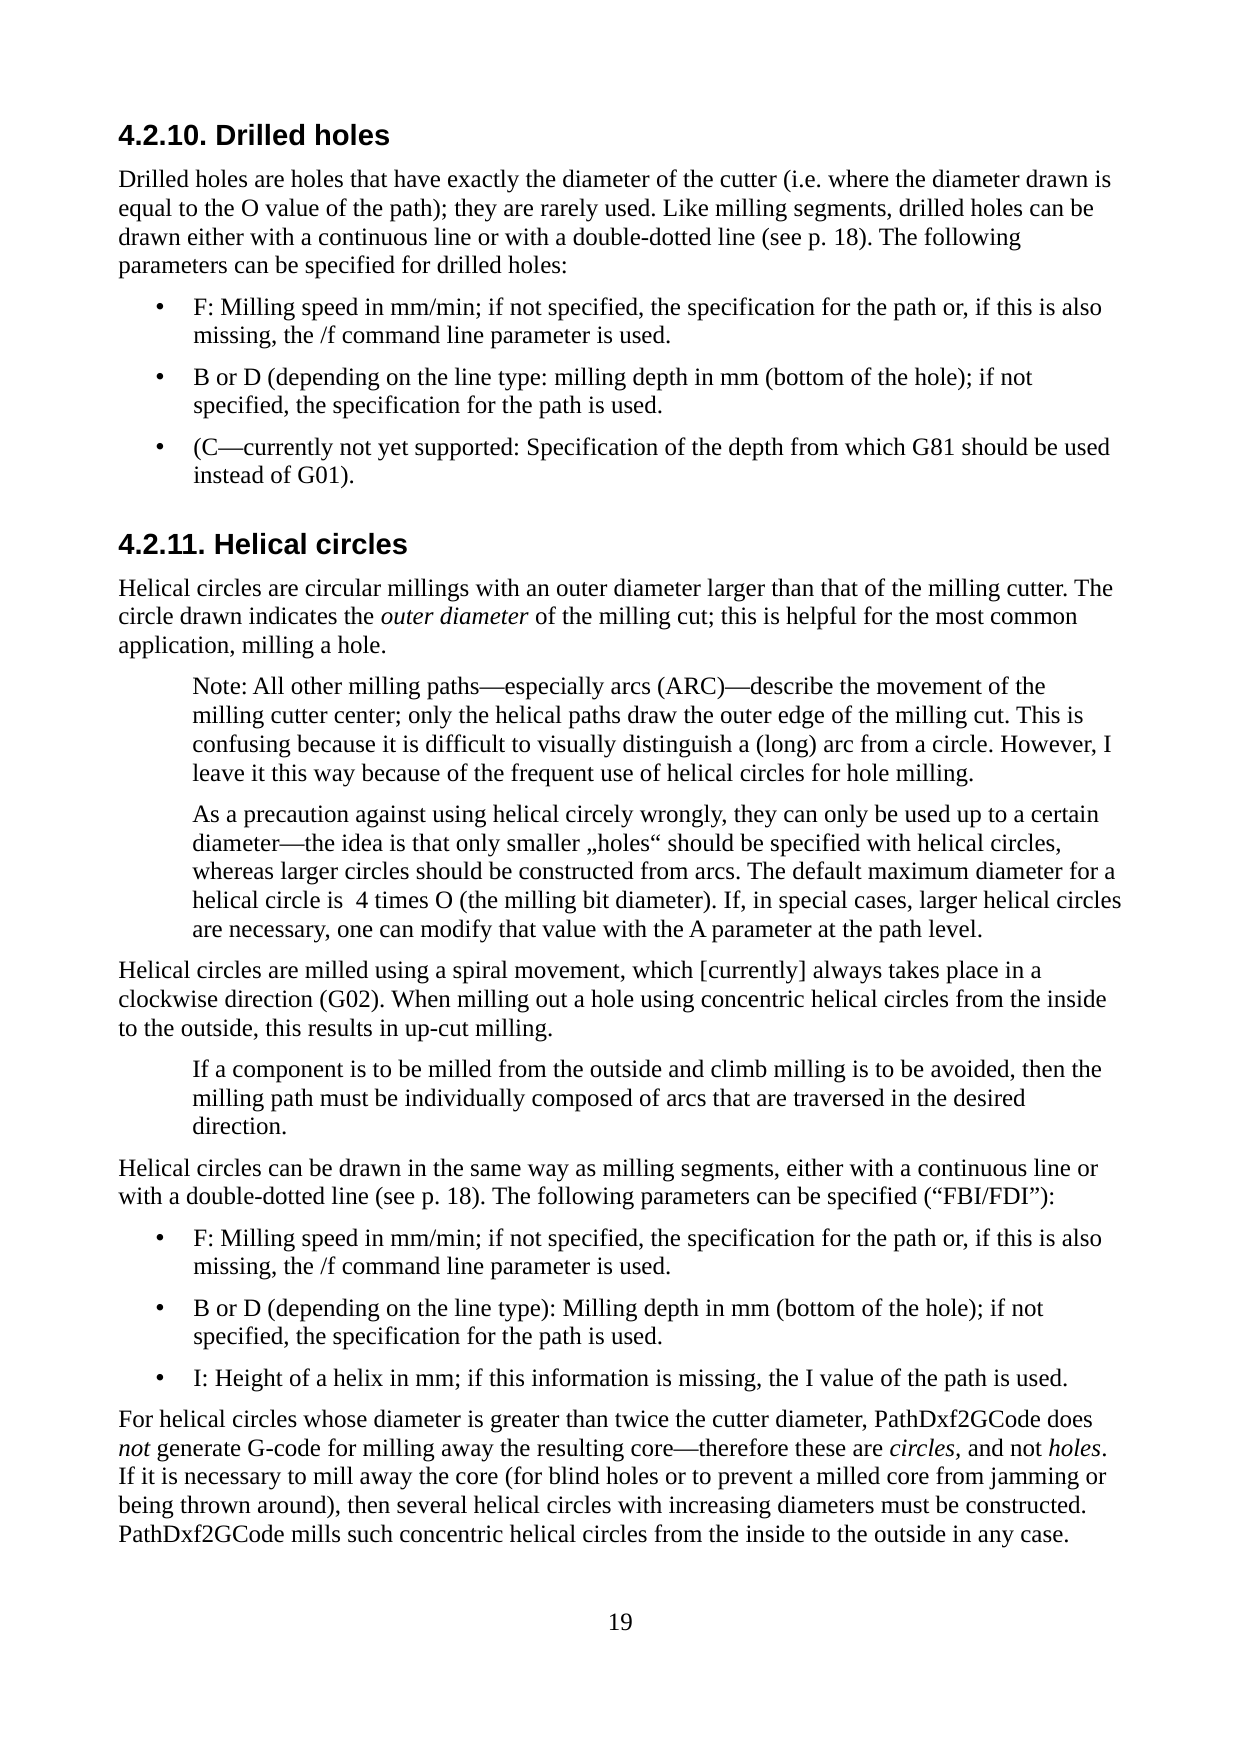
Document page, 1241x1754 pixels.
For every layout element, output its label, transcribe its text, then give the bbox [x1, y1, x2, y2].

subtitle 4.2.11. Helical circles [118, 527, 1122, 560]
subtitle 4.2.10. Drilled holes [118, 118, 1122, 152]
text If a component is to be milled from the outside and climb milling is to be avoided, then the milling path must be individually composed of arcs that are traversed in the desired direction. [192, 1054, 1122, 1140]
list F: Milling speed in mm/min; if not specified, the specification for the path or, if this is also missing, the /f command line parameter is used. [156, 292, 1122, 349]
text Helical circles are circular millings with an outer diameter larger than that of the milling cutter. The circle drawn indicates the outer diameter of the milling cut; this is helpful for the most common application, milling a hole. [118, 573, 1122, 659]
text For helical circles whose diameter is greater than twice the cutter diameter, PathDxf2GCode does not generate G-code for milling away the resulting core—therefore these are circles, and not holes. If it is necessary to mill away the core (for blind holes or to prevent a milled core from jamming or being thrown around), then several helical circles with increasing diameters must be constructed. PathDxf2GCode mills such concentric helical circles from the inside to the outside in any case. [118, 1404, 1122, 1548]
list (C—currently not yet supported: Specification of the depth from which G81 should be used instead of G01). [156, 432, 1122, 489]
list F: Milling speed in mm/min; if not specified, the specification for the path or, if this is also missing, the /f command line parameter is used. [156, 1223, 1122, 1280]
text Helical circles are milled using a spiral movement, which [currently] always takes place in a clockwise direction (G02). When milling out a hole using concentric helical circles from the inside to the outside, this results in up-cut milling. [118, 955, 1122, 1041]
list B or D (depending on the line type: milling depth in mm (bottom of the hole); if not specified, the specification for the path is used. [156, 362, 1122, 419]
list I: Height of a helix in mm; if this information is missing, the I value of the path is used. [156, 1363, 1122, 1391]
text Helical circles can be drawn in the same way as milling segments, either with a continuous line or with a double-dotted line (see p. 17). The following parameters can be specified (“FBI/FDI”): [118, 1153, 1122, 1210]
text Drilled holes are holes that have exactly the diameter of the cutter (i.e. where the diameter drawn is equal to the O value of the path); they are rarely used. Like milling segments, drilled holes can be drawn either with a continuous line or with a double-dotted line (see p. 17). The following parameters can be specified for drilled holes: [118, 164, 1122, 279]
text Note: All other milling paths—especially arcs (ARC)—describe the movement of the milling cutter center; only the helical paths draw the outer edge of the milling cut. This is confusing because it is difficult to visually distinguish a (long) arc from a circle. However, I leave it this way because of the frequent use of helical circles for hole milling. [192, 671, 1122, 786]
list B or D (depending on the line type): Milling depth in mm (bottom of the hole); if not specified, the specification for the path is used. [156, 1293, 1122, 1350]
text As a precaution against using helical circely wrongly, they can only be used up to a certain diameter—the idea is that only smaller „holes“ should be specified with helical circles, whereas larger circles should be constructed from arcs. The default maximum diameter for a helical circle is 4 times O (the milling bit diameter). If, in special cases, larger helical circles are necessary, one can modify that value with the A parameter at the path level. [192, 799, 1122, 943]
